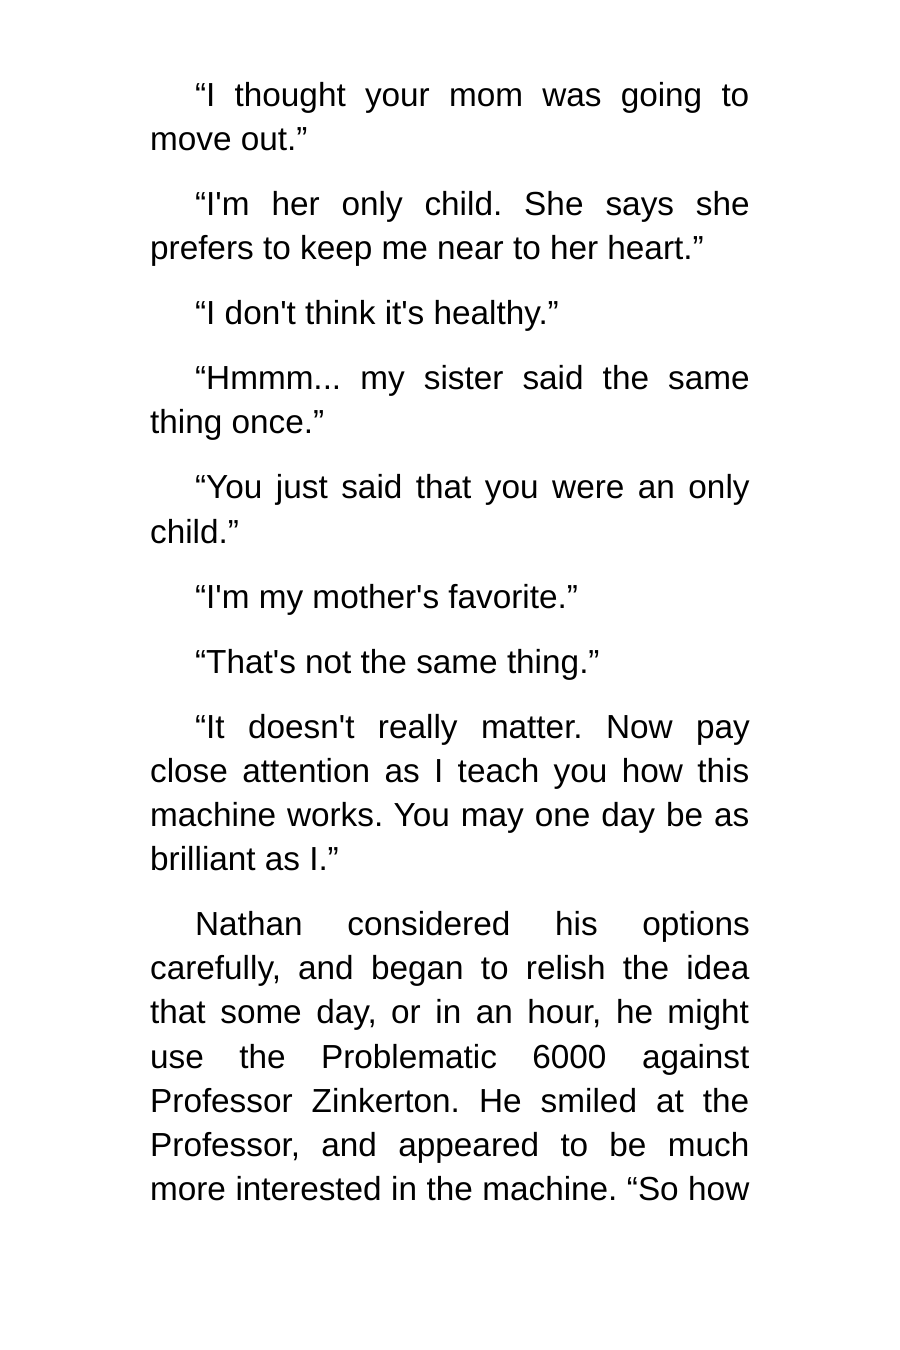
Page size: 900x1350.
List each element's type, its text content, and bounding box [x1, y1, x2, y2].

text “You just said that you were an only child.” [150, 467, 750, 550]
text “I don't think it's healthy.” [150, 293, 750, 332]
text “It doesn't really matter. Now pay close attention as I teach you how this machine works. You may one day be as brilliant as I.” [150, 707, 750, 878]
text “I'm my mother's favorite.” [150, 577, 750, 615]
text Nathan considered his options carefully, and began to relish the idea that some day, or in an hour, he might use the Problematic 6000 against Professor Zinkerton. He smiled at the Professor, and appeared to be much more interested in the machine. “So how [150, 904, 750, 1208]
text “I'm her only child. She says she prefers to keep me near to her heart.” [150, 184, 750, 267]
text “Hmmm... my sister said the same thing once.” [150, 358, 750, 441]
text “I thought your mom was going to move out.” [150, 75, 750, 158]
text “That's not the same thing.” [150, 642, 750, 680]
